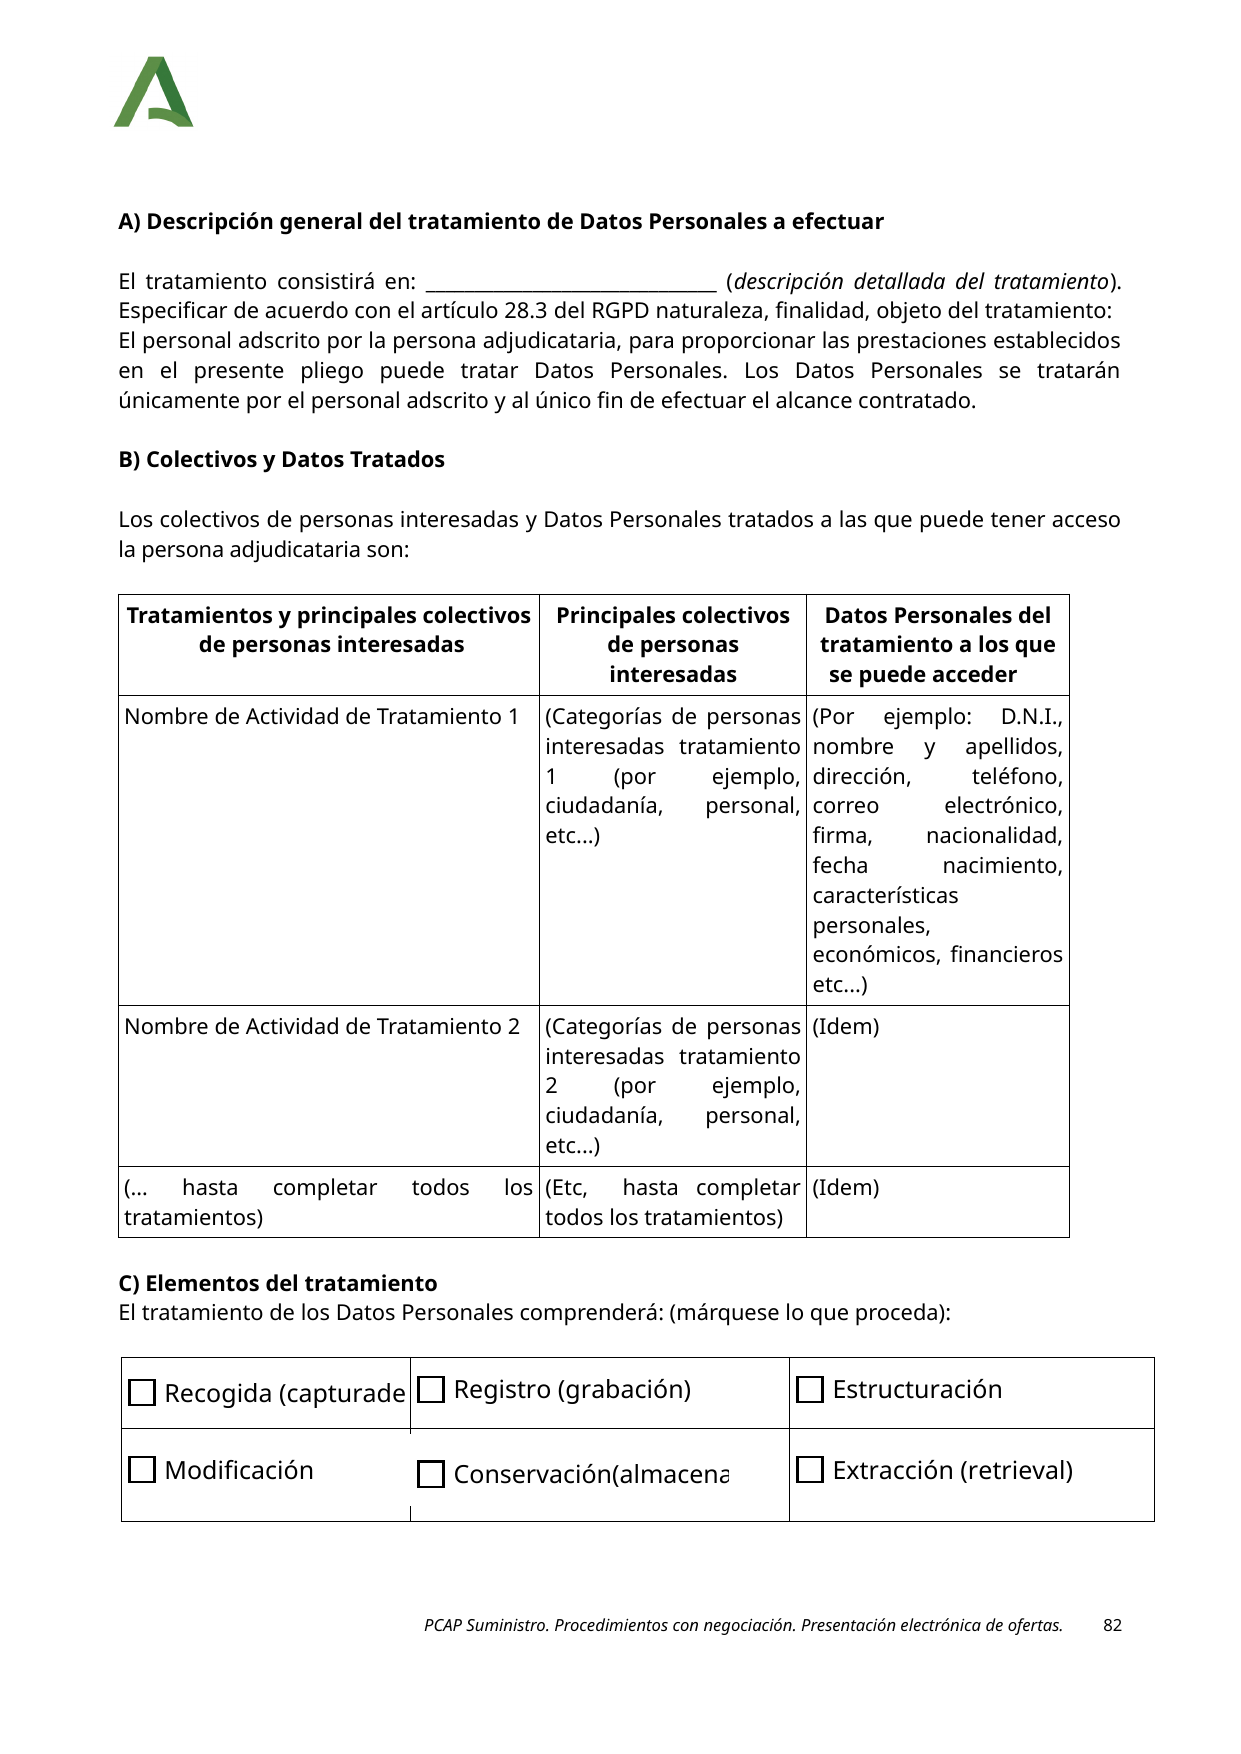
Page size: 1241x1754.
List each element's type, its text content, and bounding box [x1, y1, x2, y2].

table_header [122, 1358, 410, 1428]
text B) Colectivos y Datos Tratados [118, 444, 1122, 474]
table_cell (Categorías de personas interesadas tratamiento 2 (por ejemplo, ciudadanía, personal, etc...) [540, 1006, 806, 1166]
table_cell (Idem) [807, 1167, 1069, 1237]
text El tratamiento de los Datos Personales comprenderá: (márquese lo que proceda): [118, 1297, 1122, 1327]
text El personal adscrito por la persona adjudicataria, para proporcionar las prestaciones establecidos en el presente pliego puede tratar Datos Personales. Los Datos Personales se tratarán únicamente por el personal adscrito y al único fin de efectuar el alcance contratado. [118, 325, 1122, 415]
table_cell (… hasta completar todos los tratamientos) [119, 1167, 539, 1237]
table_cell (Idem) [807, 1006, 1069, 1166]
picture [109, 52, 198, 131]
table_cell Nombre de Actividad de Tratamiento 2 [119, 1006, 539, 1166]
text A) Descripción general del tratamiento de Datos Personales a efectuar [118, 206, 1122, 236]
table_cell [790, 1429, 1154, 1521]
table_cell (Por ejemplo: D.N.I., nombre y apellidos, dirección, teléfono, correo electrónico, firma, nacionalidad, fecha nacimiento, características personales, económicos, financieros etc...) [807, 696, 1069, 1005]
text El tratamiento consistirá en: ______________________________ (descripción detallada del tratamiento). Especificar de acuerdo con el artículo 28.3 del RGPD naturaleza, finalidad, objeto del tratamiento: [118, 266, 1122, 325]
table_header Tratamientos y principales colectivos de personas interesadas [119, 595, 539, 695]
table_header [411, 1358, 789, 1428]
table_cell (Etc, hasta completar todos los tratamientos) [540, 1167, 806, 1237]
table_cell (Categorías de personas interesadas tratamiento 1 (por ejemplo, ciudadanía, personal, etc...) [540, 696, 806, 1005]
table_header Principales colectivos de personas interesadas [540, 595, 806, 695]
table_header Datos Personales del tratamiento a los que se puede acceder [807, 595, 1069, 695]
table_cell Nombre de Actividad de Tratamiento 1 [119, 696, 539, 1005]
text Los colectivos de personas interesadas y Datos Personales tratados a las que puede tener acceso la persona adjudicataria son: [118, 504, 1122, 564]
table_cell [122, 1429, 410, 1521]
table_header [790, 1358, 1154, 1428]
table_cell [411, 1429, 789, 1521]
text C) Elementos del tratamiento [118, 1267, 1122, 1297]
